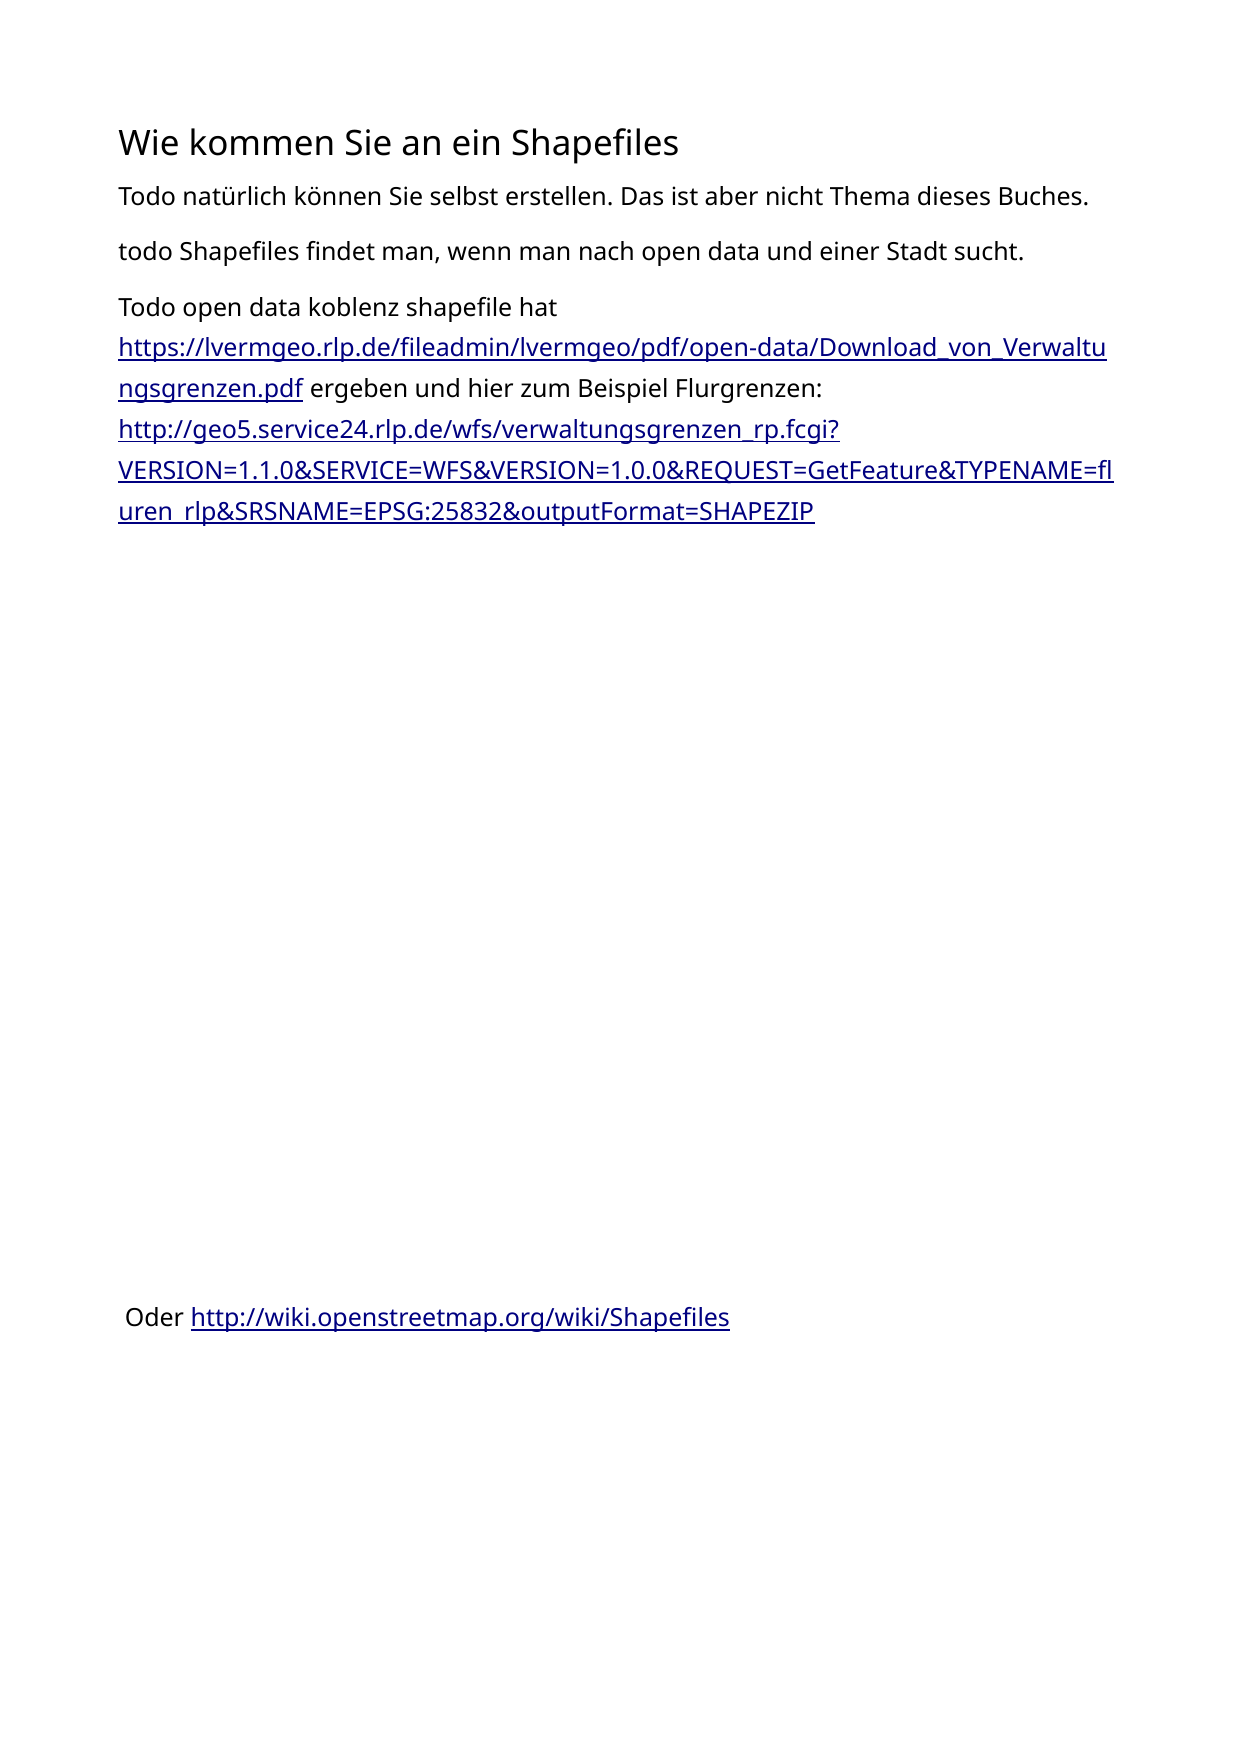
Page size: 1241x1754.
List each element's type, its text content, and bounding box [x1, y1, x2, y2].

text Todo natürlich können Sie selbst erstellen. Das ist aber nicht Thema dieses Buches. [118, 178, 1122, 212]
subtitle Wie kommen Sie an ein Shapefiles [118, 118, 1122, 166]
text Oder http://wiki.openstreetmap.org/wiki/Shapefiles [118, 1300, 1122, 1334]
text todo Shapefiles findet man, wenn man nach open data und einer Stadt sucht. [118, 234, 1122, 268]
text Todo open data koblenz shapefile hat https://lvermgeo.rlp.de/fileadmin/lvermgeo/pdf/open-data/Download_von_Verwaltungsgrenzen.pdf ergeben und hier zum Beispiel Flurgrenzen: http://geo5.service24.rlp.de/wfs/verwaltungsgrenzen_rp.fcgi?VERSION=1.1.0&SERVICE=WFS&VERSION=1.0.0&REQUEST=GetFeature&TYPENAME=fluren_rlp&SRSNAME=EPSG:25832&outputFormat=SHAPEZIP [118, 289, 1122, 527]
